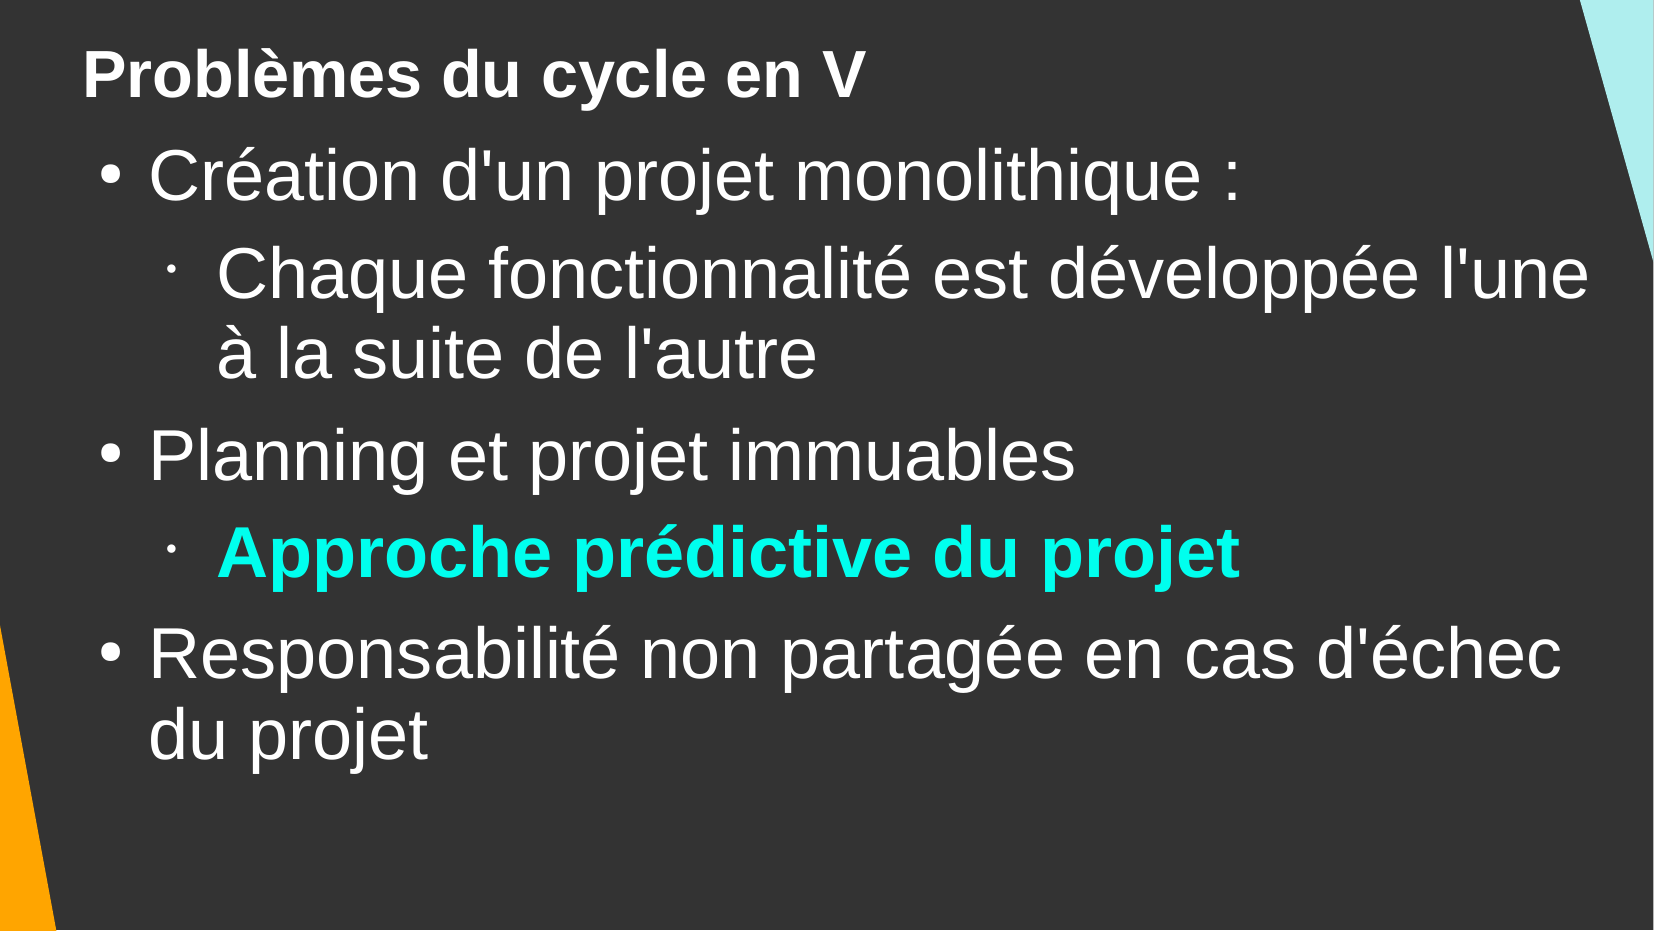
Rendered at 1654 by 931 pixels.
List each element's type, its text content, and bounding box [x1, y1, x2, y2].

text_box [1579, 0, 1654, 265]
text_box [0, 625, 57, 931]
title Problèmes du cycle en V [82, 37, 1571, 122]
list Création d'un projet monolithique : Chaque fonctionnalité est développée l'une à la suite de l'autre Planning et projet immuables Approche prédictive du projet Responsabilité non partagée en cas d'échec du projet [80, 135, 1620, 777]
